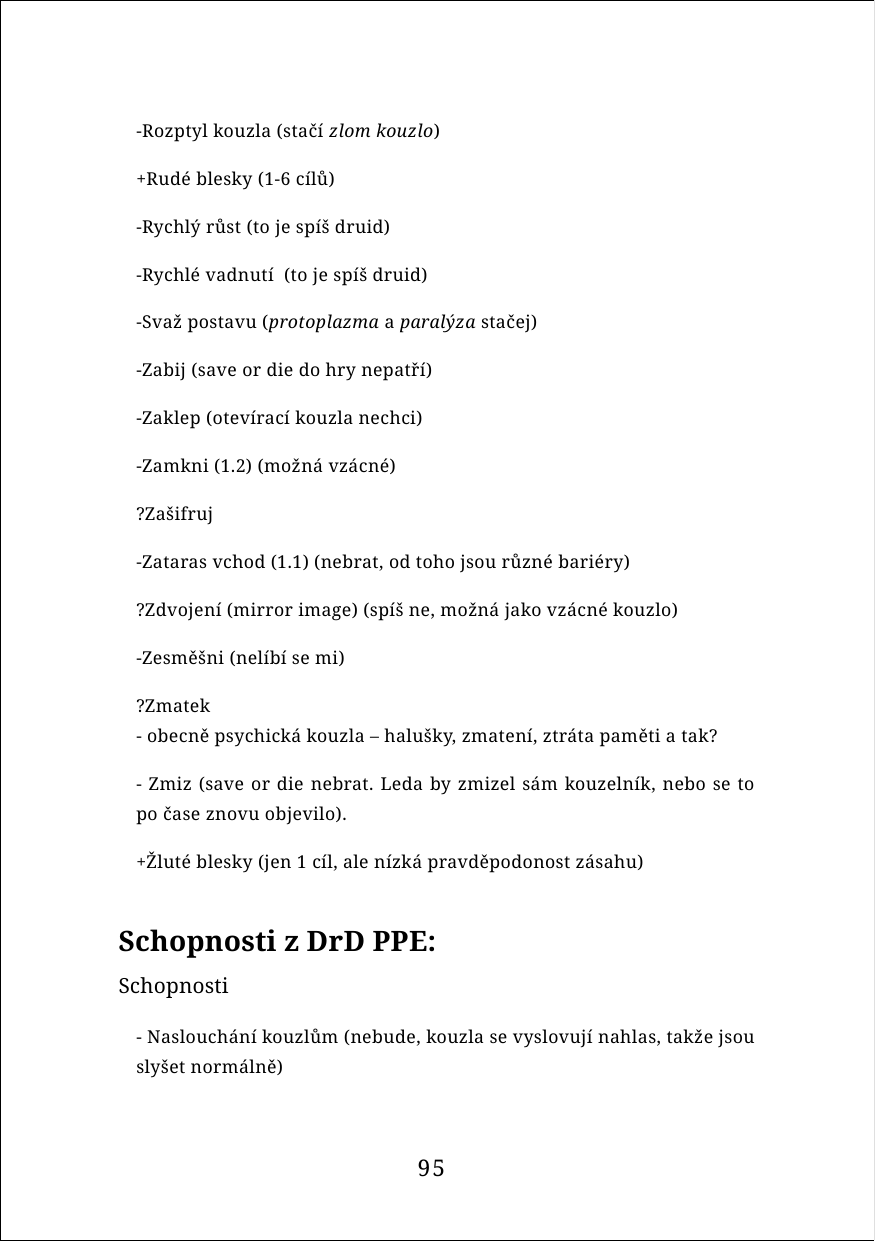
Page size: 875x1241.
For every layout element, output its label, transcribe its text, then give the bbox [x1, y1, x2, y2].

text -Zabij (save or die do hry nepatří) [136, 358, 756, 382]
text ?Zmatek - obecně psychická kouzla – halušky, zmatení, ztráta paměti a tak? [136, 693, 756, 748]
text -Zataras vchod (1.1) (nebrat, od toho jsou různé bariéry) [136, 549, 756, 574]
text - Naslouchání kouzlům (nebude, kouzla se vyslovují nahlas, takže jsou slyšet normálně) [136, 1024, 756, 1079]
text - Zmiz (save or die nebrat. Leda by zmizel sám kouzelník, nebo se to po čase znovu objevilo). [136, 771, 756, 826]
subtitle Schopnosti z DrD PPE: [118, 921, 756, 959]
text -Rozptyl kouzla (stačí zlom kouzlo) [136, 118, 756, 142]
text ?Zdvojení (mirror image) (spíš ne, možná jako vzácné kouzlo) [136, 597, 756, 622]
text -Rychlý růst (to je spíš druid) [136, 214, 756, 238]
text -Svaž postavu (protoplazma a paralýza stačej) [136, 310, 756, 334]
text ?Zašifruj [136, 502, 756, 526]
text -Zaklep (otevírací kouzla nechci) [136, 406, 756, 430]
text Schopnosti [118, 971, 756, 999]
text -Rychlé vadnutí (to je spíš druid) [136, 262, 756, 286]
text +Žluté blesky (jen 1 cíl, ale nízká pravděpodonost zásahu) [136, 849, 756, 874]
text +Rudé blesky (1-6 cílů) [136, 166, 756, 190]
text -Zamkni (1.2) (možná vzácné) [136, 454, 756, 478]
text -Zesměšni (nelíbí se mi) [136, 645, 756, 669]
